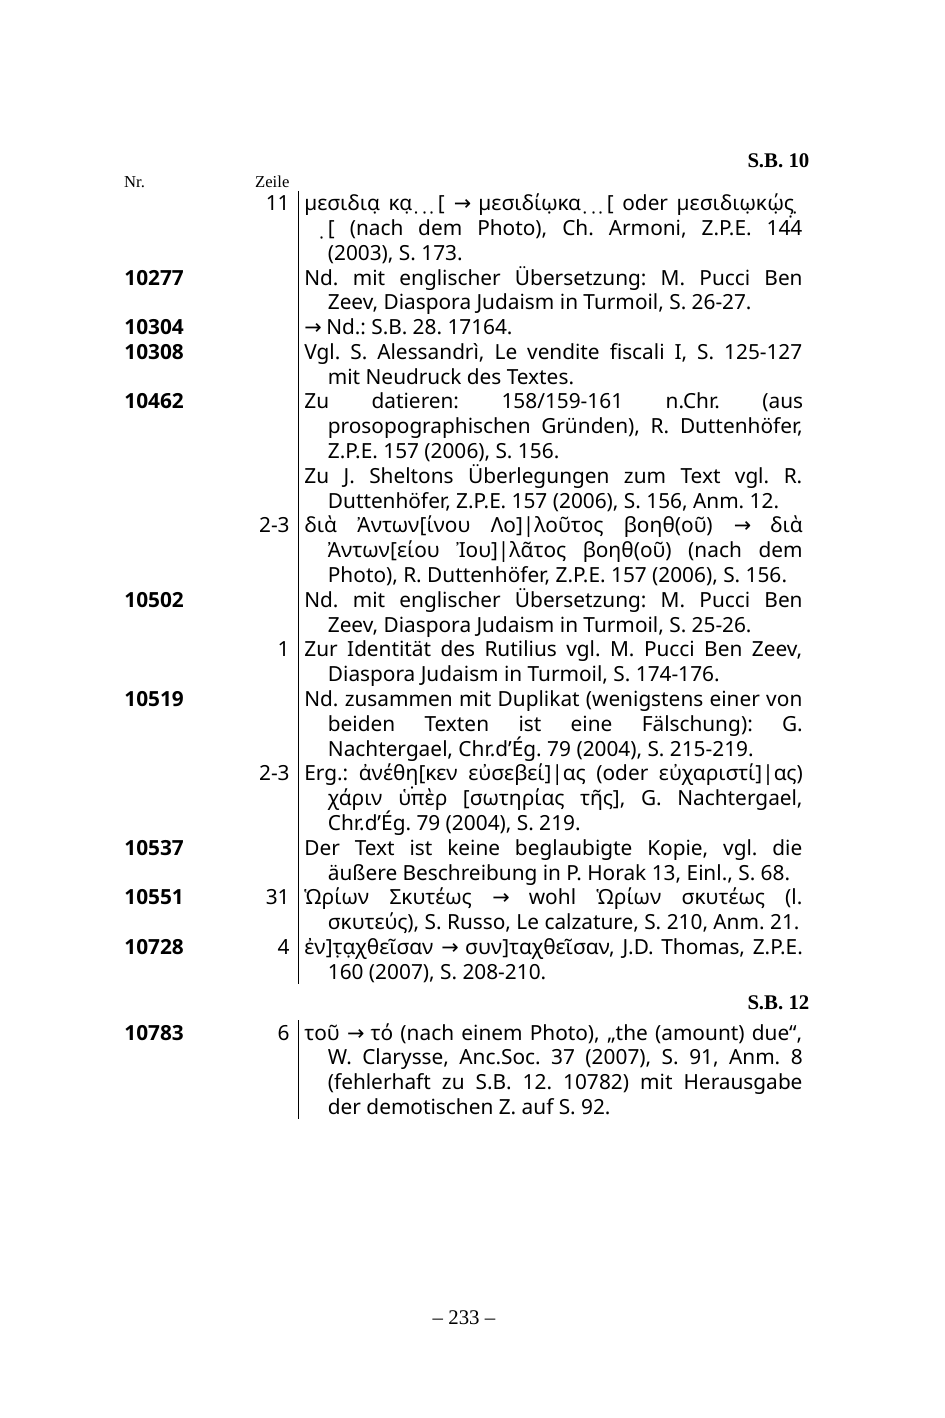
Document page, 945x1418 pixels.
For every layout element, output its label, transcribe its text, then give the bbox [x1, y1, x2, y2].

table_header 6 [207, 1020, 298, 1119]
table_cell 10537 [118, 835, 298, 885]
table_cell 10277 [118, 265, 298, 315]
table_cell [207, 464, 298, 513]
table_cell 10308 [118, 340, 298, 389]
table_cell Ὡρίων Σκυτέως → wohl Ὡρίων σκυτέως (l. σκυτεύς), S. Russo, Le calzature, S. 210, Anm. 21. [299, 885, 809, 934]
table_cell Zu J. Sheltons Überlegungen zum Text vgl. R. Duttenhöfer, Z.P.E. 157 (2006), S. 156, Anm. 12. [299, 464, 809, 513]
table_cell 2-3 [118, 761, 298, 835]
table_cell Erg.: ἀνέθη̣[κεν εὐσεβεί]|ας (oder εὐχαριστί]|ας) χάριν ὑπὲρ [σωτηρίας τῆς], G. Nachtergael, Chr.d’Ég. 79 (2004), S. 219. [299, 761, 809, 835]
table_cell Zur Identität des Rutilius vgl. M. Pucci Ben Zeev, Diaspora Judaism in Turmoil, S. 174-176. [299, 637, 809, 687]
table_cell 4 [207, 935, 298, 984]
table_cell Nd. zusammen mit Duplikat (wenigstens einer von beiden Texten ist eine Fälschung): G. Nachtergael, Chr.d’Ég. 79 (2004), S. 215-219. [299, 687, 809, 761]
table_cell Nd. mit englischer Übersetzung: M. Pucci Ben Zeev, Diaspora Judaism in Turmoil, S. 26-27. [299, 265, 809, 315]
table_header τοῦ → τό (nach einem Photo), „the (amount) due“, W. Clarysse, Anc.Soc. 37 (2007), S. 91, Anm. 8 (fehlerhaft zu S.B. 12. 10782) mit Herausgabe der demotischen Z. auf S. 92. [299, 1020, 809, 1119]
table_header 10783 [118, 1020, 207, 1119]
subtitle S.B. 12 [118, 990, 809, 1014]
table_cell διὰ Ἀντων[ίνου Λο]|λοῦτος βοηθ(οῦ) → διὰ Ἀντων[είου Ἰου]|λᾶτος βοηθ(οῦ) (nach dem Photo), R. Duttenhöfer, Z.P.E. 157 (2006), S. 156. [299, 513, 809, 587]
table_cell 2-3 [118, 513, 298, 587]
table_cell Zu datieren: 158/159-161 n.Chr. (aus prosopographischen Gründen), R. Duttenhöfer, Z.P.E. 157 (2006), S. 156. [299, 389, 809, 463]
table_cell ἐν]τ̣α̣χθεῖσαν → συν]ταχθεῖσαν, J.D. Thomas, Z.P.E. 160 (2007), S. 208-210. [299, 935, 809, 984]
table_cell Vgl. S. Alessandrì, Le vendite fiscali I, S. 125-127 mit Neudruck des Textes. [299, 340, 809, 389]
table_cell 10728 [118, 935, 207, 984]
table_cell 10304 [118, 315, 298, 339]
table_cell Nd. mit englischer Übersetzung: M. Pucci Ben Zeev, Diaspora Judaism in Turmoil, S. 25-26. [299, 588, 809, 637]
table_cell [118, 464, 207, 513]
table_cell 1 [118, 637, 298, 687]
table_cell → Nd.: S.B. 28. 17164. [299, 315, 809, 339]
table_cell 31 [207, 885, 298, 934]
table_cell Der Text ist keine beglaubigte Kopie, vgl. die äußere Beschreibung in P. Horak 13, Einl., S. 68. [299, 835, 809, 885]
table_cell μεσιδια̣ κα̣ ̣ ̣ ̣[ → μεσιδίω̣κα ̣ ̣ ̣[ oder μεσιδιω̣κώ̣ς̣ ̣ ̣[ (nach dem Photo), Ch. Armoni, Z.P.E. 144 (2003), S. 173. [299, 191, 809, 265]
table_cell 10502 [118, 588, 298, 637]
table_cell 11 [118, 191, 298, 265]
table_cell 10519 [118, 687, 298, 761]
table_cell 10462 [118, 389, 298, 463]
table_cell 10551 [118, 885, 207, 934]
